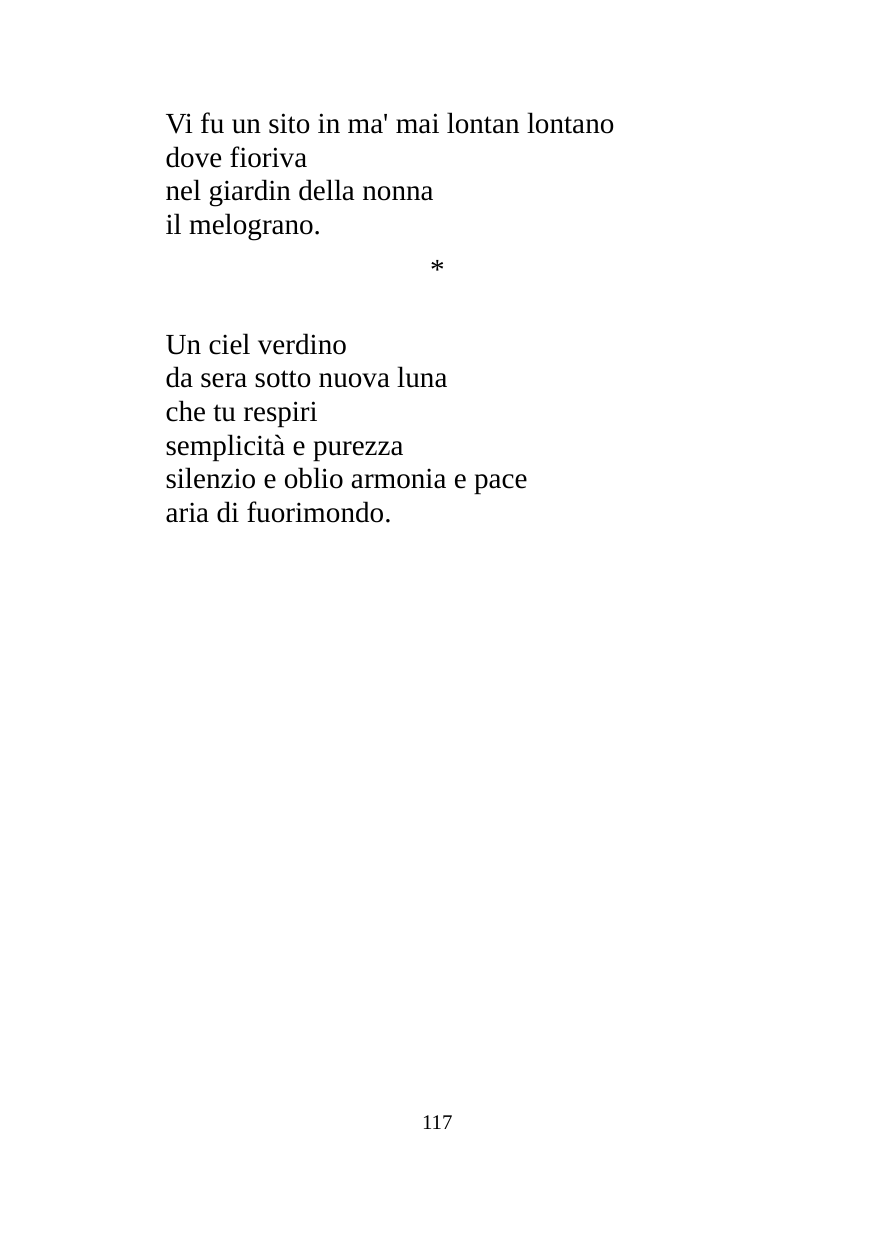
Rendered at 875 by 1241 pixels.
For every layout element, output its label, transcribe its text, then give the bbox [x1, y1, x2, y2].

text Un ciel verdino da sera sotto nuova luna che tu respiri semplicità e purezza silenzio e oblio armonia e pace aria di fuorimondo. [165, 327, 768, 528]
text Vi fu un sito in ma' mai lontan lontano dove fioriva nel giardin della nonna il melograno. [165, 106, 768, 240]
text * [106, 252, 768, 286]
